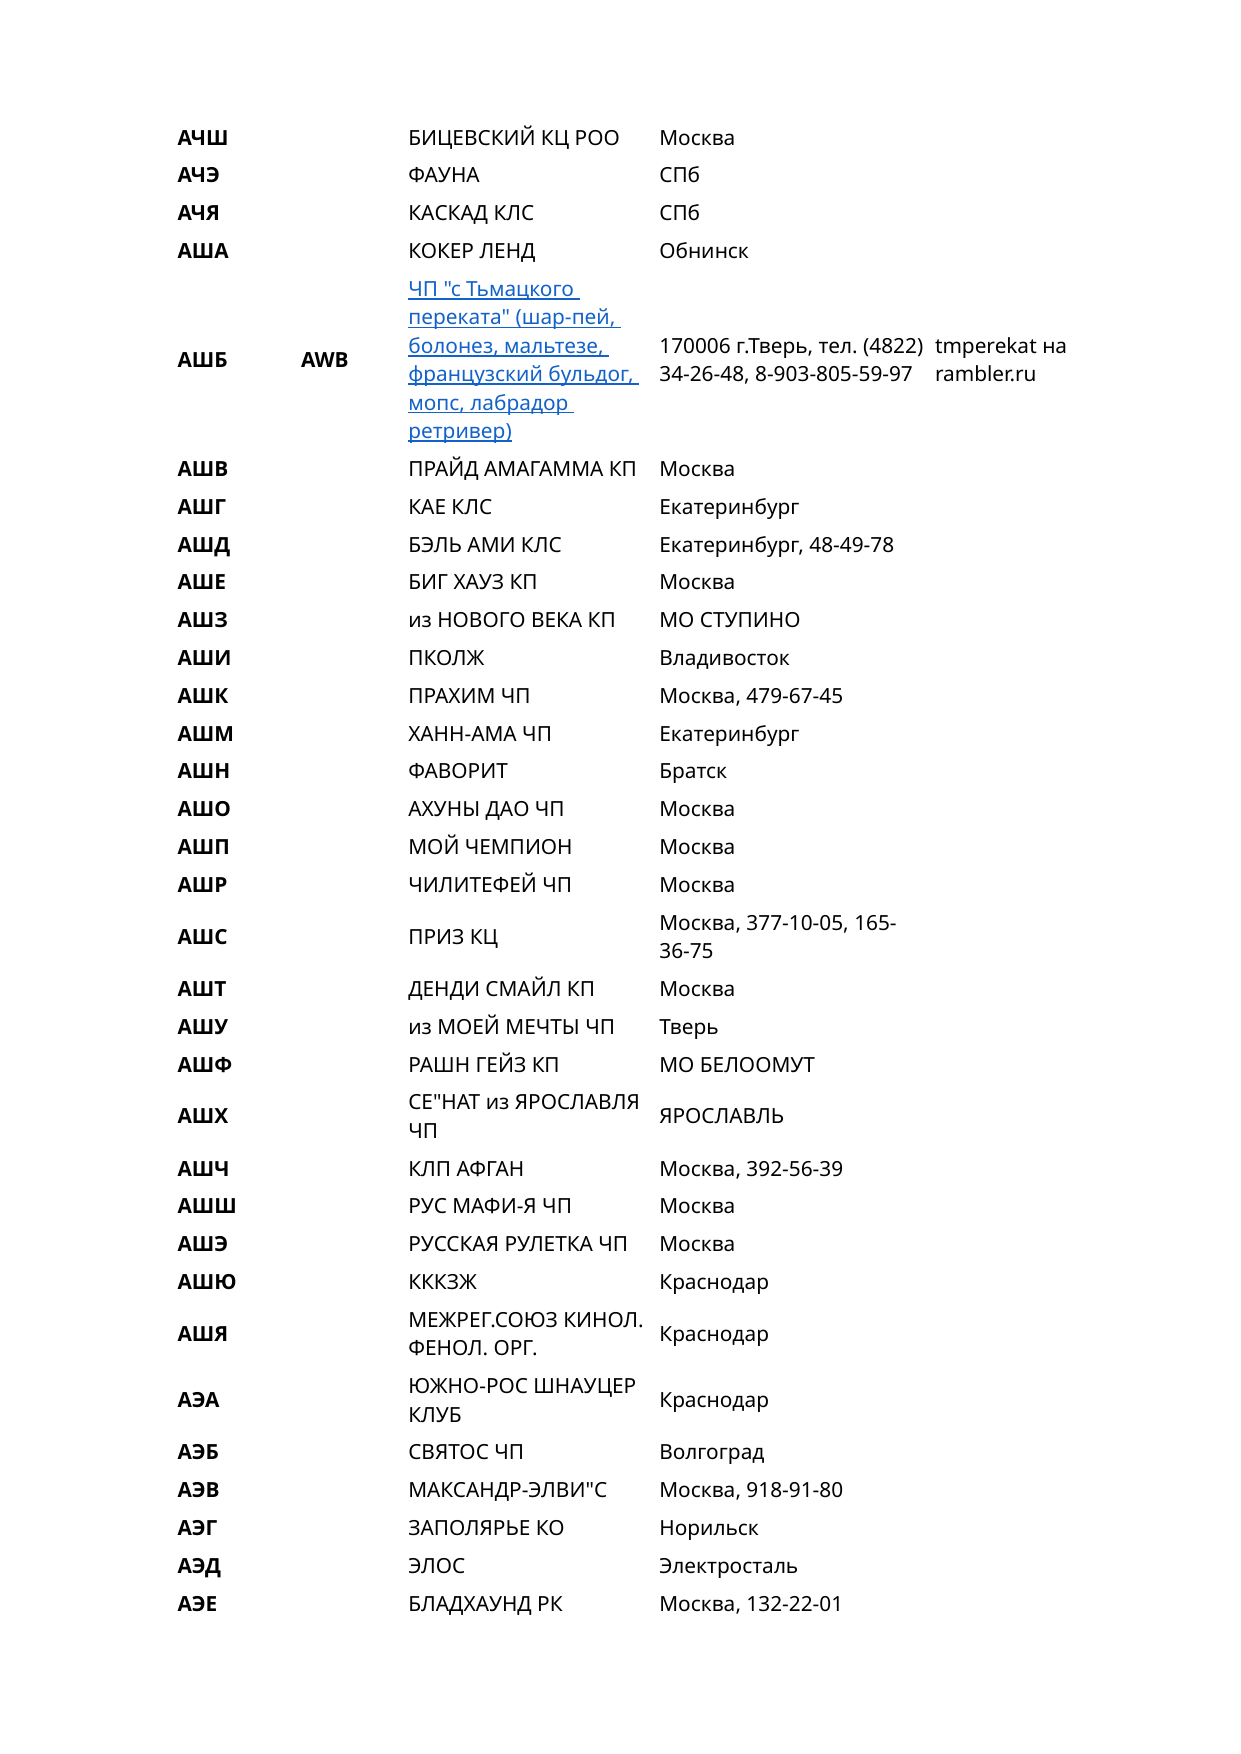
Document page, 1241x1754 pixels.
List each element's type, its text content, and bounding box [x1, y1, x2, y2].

table_cell БИЦЕВСКИЙ КЦ РОО [404, 118, 654, 156]
table_cell [930, 1045, 1156, 1083]
table_cell Краснодар [654, 1300, 930, 1367]
table_cell [930, 639, 1156, 676]
table_cell [930, 1225, 1156, 1262]
table_cell [296, 828, 403, 865]
table_cell [296, 676, 403, 714]
table_cell [296, 1433, 403, 1471]
table_cell [296, 752, 403, 790]
table_cell [296, 156, 403, 194]
table_cell АХУНЫ ДАО ЧП [404, 790, 654, 827]
table_cell АЭБ [173, 1433, 296, 1471]
table_cell КЛП АФГАН [404, 1149, 654, 1187]
table_cell СЕ"НАТ из ЯРОСЛАВЛЯ ЧП [404, 1083, 654, 1149]
table_cell АШР [173, 865, 296, 903]
table_cell ПКОЛЖ [404, 639, 654, 676]
table_cell [930, 752, 1156, 790]
table_cell АШЕ [173, 563, 296, 601]
table_cell Екатеринбург [654, 714, 930, 752]
table_cell [930, 194, 1156, 232]
table_cell АШИ [173, 639, 296, 676]
table_cell [296, 1149, 403, 1187]
table_cell [930, 232, 1156, 269]
table_cell МЕЖРЕГ.СОЮЗ КИНОЛ. ФЕНОЛ. ОРГ. [404, 1300, 654, 1367]
table_cell [930, 790, 1156, 827]
table_cell [296, 639, 403, 676]
table_cell БЛАДХАУНД РК [404, 1584, 654, 1622]
table_cell [296, 1045, 403, 1083]
table_cell МО СТУПИНО [654, 601, 930, 638]
table_cell ЯРОСЛАВЛЬ [654, 1083, 930, 1149]
table_cell АЭЕ [173, 1584, 296, 1622]
table_cell Волгоград [654, 1433, 930, 1471]
table_cell РАШН ГЕЙЗ КП [404, 1045, 654, 1083]
table_cell Москва, 918-91-80 [654, 1471, 930, 1508]
table_cell Москва [654, 563, 930, 601]
table_cell из МОЕЙ МЕЧТЫ ЧП [404, 1007, 654, 1045]
table_cell АШЗ [173, 601, 296, 638]
table_cell АЧШ [173, 118, 296, 156]
table_cell СПб [654, 194, 930, 232]
table_cell [930, 1149, 1156, 1187]
table_cell РУССКАЯ РУЛЕТКА ЧП [404, 1225, 654, 1262]
table_cell Москва [654, 1225, 930, 1262]
table_cell [296, 1300, 403, 1367]
table_cell [296, 194, 403, 232]
table_cell [930, 903, 1156, 969]
table_cell [296, 525, 403, 563]
table_cell Москва, 377-10-05, 165-36-75 [654, 903, 930, 969]
table_cell Москва [654, 1187, 930, 1225]
table_cell МАКСАНДР-ЭЛВИ"С [404, 1471, 654, 1508]
table_cell [930, 563, 1156, 601]
table_cell [296, 1083, 403, 1149]
table_cell [930, 1083, 1156, 1149]
table_cell Москва [654, 865, 930, 903]
table_cell [930, 1300, 1156, 1367]
table_cell [930, 1433, 1156, 1471]
table_cell АШШ [173, 1187, 296, 1225]
table_cell АШЧ [173, 1149, 296, 1187]
table_cell РУС МАФИ-Я ЧП [404, 1187, 654, 1225]
table_cell АШЮ [173, 1263, 296, 1300]
table_cell АЧЯ [173, 194, 296, 232]
table_cell [296, 1225, 403, 1262]
table_cell Тверь [654, 1007, 930, 1045]
table_cell [930, 714, 1156, 752]
table_cell АЧЭ [173, 156, 296, 194]
table_cell Краснодар [654, 1263, 930, 1300]
table_cell [930, 1187, 1156, 1225]
table_cell КККЗЖ [404, 1263, 654, 1300]
table_cell AWB [296, 269, 403, 449]
table_cell КОКЕР ЛЕНД [404, 232, 654, 269]
table_cell Москва [654, 969, 930, 1007]
table_cell из НОВОГО ВЕКА КП [404, 601, 654, 638]
table_cell [930, 118, 1156, 156]
table_cell БИГ ХАУЗ КП [404, 563, 654, 601]
table_cell [296, 487, 403, 525]
table_cell АЭА [173, 1367, 296, 1433]
table_cell ФАВОРИТ [404, 752, 654, 790]
table_cell ФАУНА [404, 156, 654, 194]
table_cell [296, 1007, 403, 1045]
table_cell [930, 449, 1156, 487]
table_cell Норильск [654, 1509, 930, 1546]
table_cell Москва [654, 118, 930, 156]
table_cell [296, 118, 403, 156]
table_cell Владивосток [654, 639, 930, 676]
table_cell СВЯТОС ЧП [404, 1433, 654, 1471]
table_cell АШО [173, 790, 296, 827]
table_cell ЭЛОС [404, 1546, 654, 1584]
table_cell ПРИЗ КЦ [404, 903, 654, 969]
table_cell АШБ [173, 269, 296, 449]
table_cell [930, 1546, 1156, 1584]
table_cell [930, 487, 1156, 525]
table_cell АЭГ [173, 1509, 296, 1546]
table_cell АШГ [173, 487, 296, 525]
table_cell БЭЛЬ АМИ КЛС [404, 525, 654, 563]
table_cell Братск [654, 752, 930, 790]
table_cell Москва, 392-56-39 [654, 1149, 930, 1187]
table_cell АШУ [173, 1007, 296, 1045]
table_cell [296, 1546, 403, 1584]
table_cell [296, 969, 403, 1007]
table_cell СПб [654, 156, 930, 194]
table_cell АШФ [173, 1045, 296, 1083]
table_cell [296, 790, 403, 827]
table_cell Москва [654, 790, 930, 827]
table_cell [296, 1471, 403, 1508]
table_cell АШН [173, 752, 296, 790]
table_cell [296, 449, 403, 487]
table_cell АШМ [173, 714, 296, 752]
table_cell ПРАЙД АМАГАММА КП [404, 449, 654, 487]
table_cell МОЙ ЧЕМПИОН [404, 828, 654, 865]
table_cell АШВ [173, 449, 296, 487]
table_cell КАЕ КЛС [404, 487, 654, 525]
table_cell ЧИЛИТЕФЕЙ ЧП [404, 865, 654, 903]
table_cell ЗАПОЛЯРЬЕ КО [404, 1509, 654, 1546]
table_cell tmperekat на rambler.ru [930, 269, 1156, 449]
table_cell АШХ [173, 1083, 296, 1149]
table_cell АША [173, 232, 296, 269]
table_cell Москва [654, 828, 930, 865]
table_cell КАСКАД КЛС [404, 194, 654, 232]
table_cell Екатеринбург [654, 487, 930, 525]
table_cell Обнинск [654, 232, 930, 269]
table_cell ЮЖНО-РОС ШНАУЦЕР КЛУБ [404, 1367, 654, 1433]
table_cell [930, 1007, 1156, 1045]
table_cell [930, 865, 1156, 903]
table_cell Москва, 132-22-01 [654, 1584, 930, 1622]
table_cell [296, 563, 403, 601]
table_cell ХАНН-АМА ЧП [404, 714, 654, 752]
table_cell АШЭ [173, 1225, 296, 1262]
table_cell [930, 1263, 1156, 1300]
table_cell [296, 232, 403, 269]
table_cell [930, 969, 1156, 1007]
table_cell АШТ [173, 969, 296, 1007]
table_cell АЭД [173, 1546, 296, 1584]
table_cell [930, 1584, 1156, 1622]
table_cell Москва [654, 449, 930, 487]
table_cell [296, 1367, 403, 1433]
table_cell [296, 1584, 403, 1622]
table_cell АШЯ [173, 1300, 296, 1367]
table_cell [930, 601, 1156, 638]
table_cell [296, 714, 403, 752]
table_cell [930, 1367, 1156, 1433]
table_cell [296, 1509, 403, 1546]
table_cell [296, 1187, 403, 1225]
table_cell АШК [173, 676, 296, 714]
table_cell ПРАХИМ ЧП [404, 676, 654, 714]
table_cell Екатеринбург, 48-49-78 [654, 525, 930, 563]
table_cell Москва, 479-67-45 [654, 676, 930, 714]
table_cell [930, 828, 1156, 865]
table_cell ДЕНДИ СМАЙЛ КП [404, 969, 654, 1007]
table_cell [296, 903, 403, 969]
table_cell [930, 156, 1156, 194]
table_cell [930, 1471, 1156, 1508]
table_cell Краснодар [654, 1367, 930, 1433]
table_cell АЭВ [173, 1471, 296, 1508]
table_cell [930, 525, 1156, 563]
table_cell АШС [173, 903, 296, 969]
table_cell [930, 1509, 1156, 1546]
table_cell [296, 601, 403, 638]
table_cell АШД [173, 525, 296, 563]
table_cell [930, 676, 1156, 714]
table_cell ЧП "с Тьмацкого переката" (шар-пей, болонез, мальтезе, французский бульдог, мопс, лабрадор ретривер) [404, 269, 654, 449]
table_cell [296, 1263, 403, 1300]
table_cell [296, 865, 403, 903]
table_cell 170006 г.Тверь, тел. (4822) 34-26-48, 8-903-805-59-97 [654, 269, 930, 449]
table_cell МО БЕЛООМУТ [654, 1045, 930, 1083]
table_cell Электросталь [654, 1546, 930, 1584]
table_cell АШП [173, 828, 296, 865]
